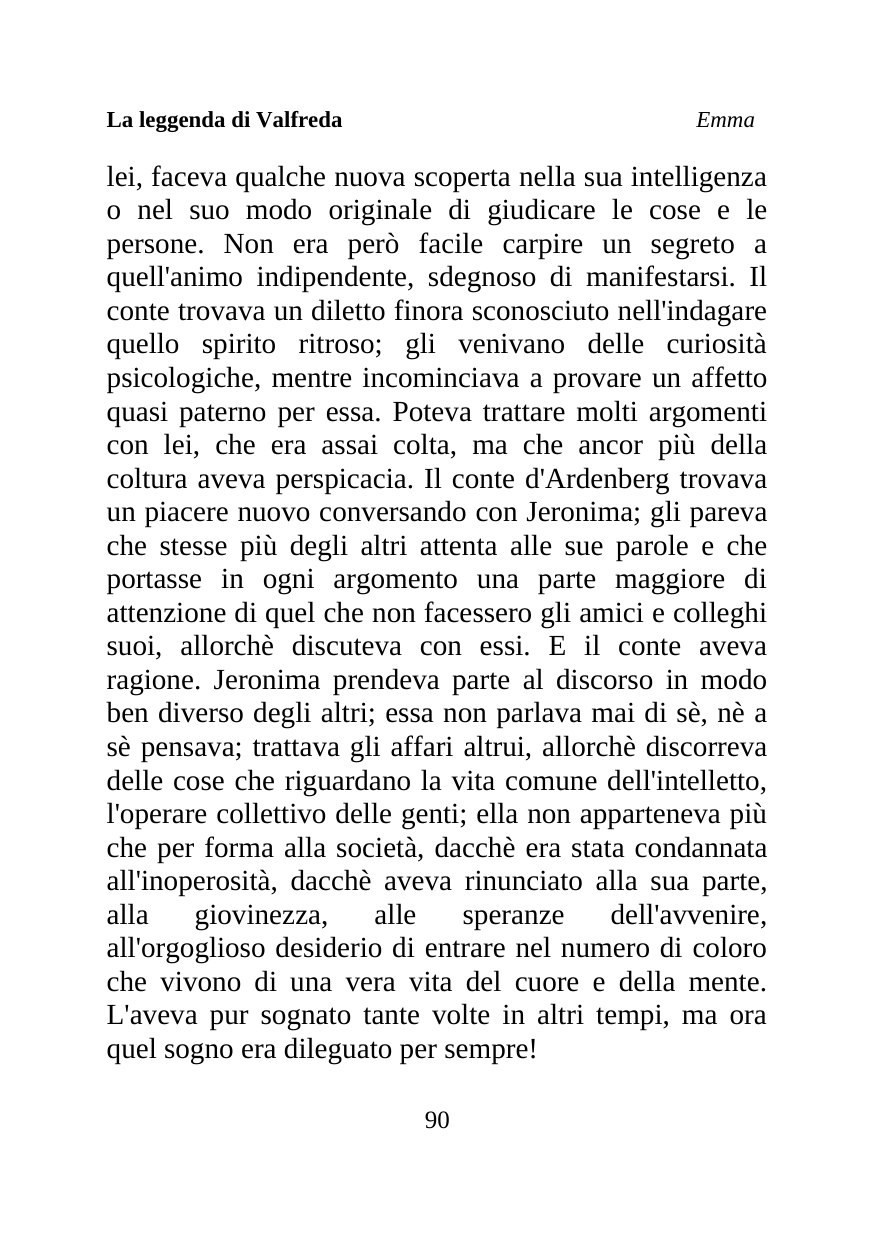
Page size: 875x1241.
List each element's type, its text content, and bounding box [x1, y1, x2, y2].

text lei, faceva qualche nuova scoperta nella sua intelligenza o nel suo modo originale di giudicare le cose e le persone. Non era però facile carpire un segreto a quell'animo indipendente, sdegnoso di manifestarsi. Il conte trovava un diletto finora sconosciuto nell'indagare quello spirito ritroso; gli venivano delle curiosità psicologiche, mentre incominciava a provare un affetto quasi paterno per essa. Poteva trattare molti argomenti con lei, che era assai colta, ma che ancor più della coltura aveva perspicacia. Il conte d'Ardenberg trovava un piacere nuovo conversando con Jeronima; gli pareva che stesse più degli altri attenta alle sue parole e che portasse in ogni argomento una parte maggiore di attenzione di quel che non facessero gli amici e colleghi suoi, allorchè discuteva con essi. E il conte aveva ragione. Jeronima prendeva parte al discorso in modo ben diverso degli altri; essa non parlava mai di sè, nè a sè pensava; trattava gli affari altrui, allorchè discorreva delle cose che riguardano la vita comune dell'intelletto, l'operare collettivo delle genti; ella non apparteneva più che per forma alla società, dacchè era stata condannata all'inoperosità, dacchè aveva rinunciato alla sua parte, alla giovinezza, alle speranze dell'avvenire, all'orgoglioso desiderio di entrare nel numero di coloro che vivono di una vera vita del cuore e della mente. L'aveva pur sognato tante volte in altri tempi, ma ora quel sogno era dileguato per sempre! [106, 159, 768, 1064]
